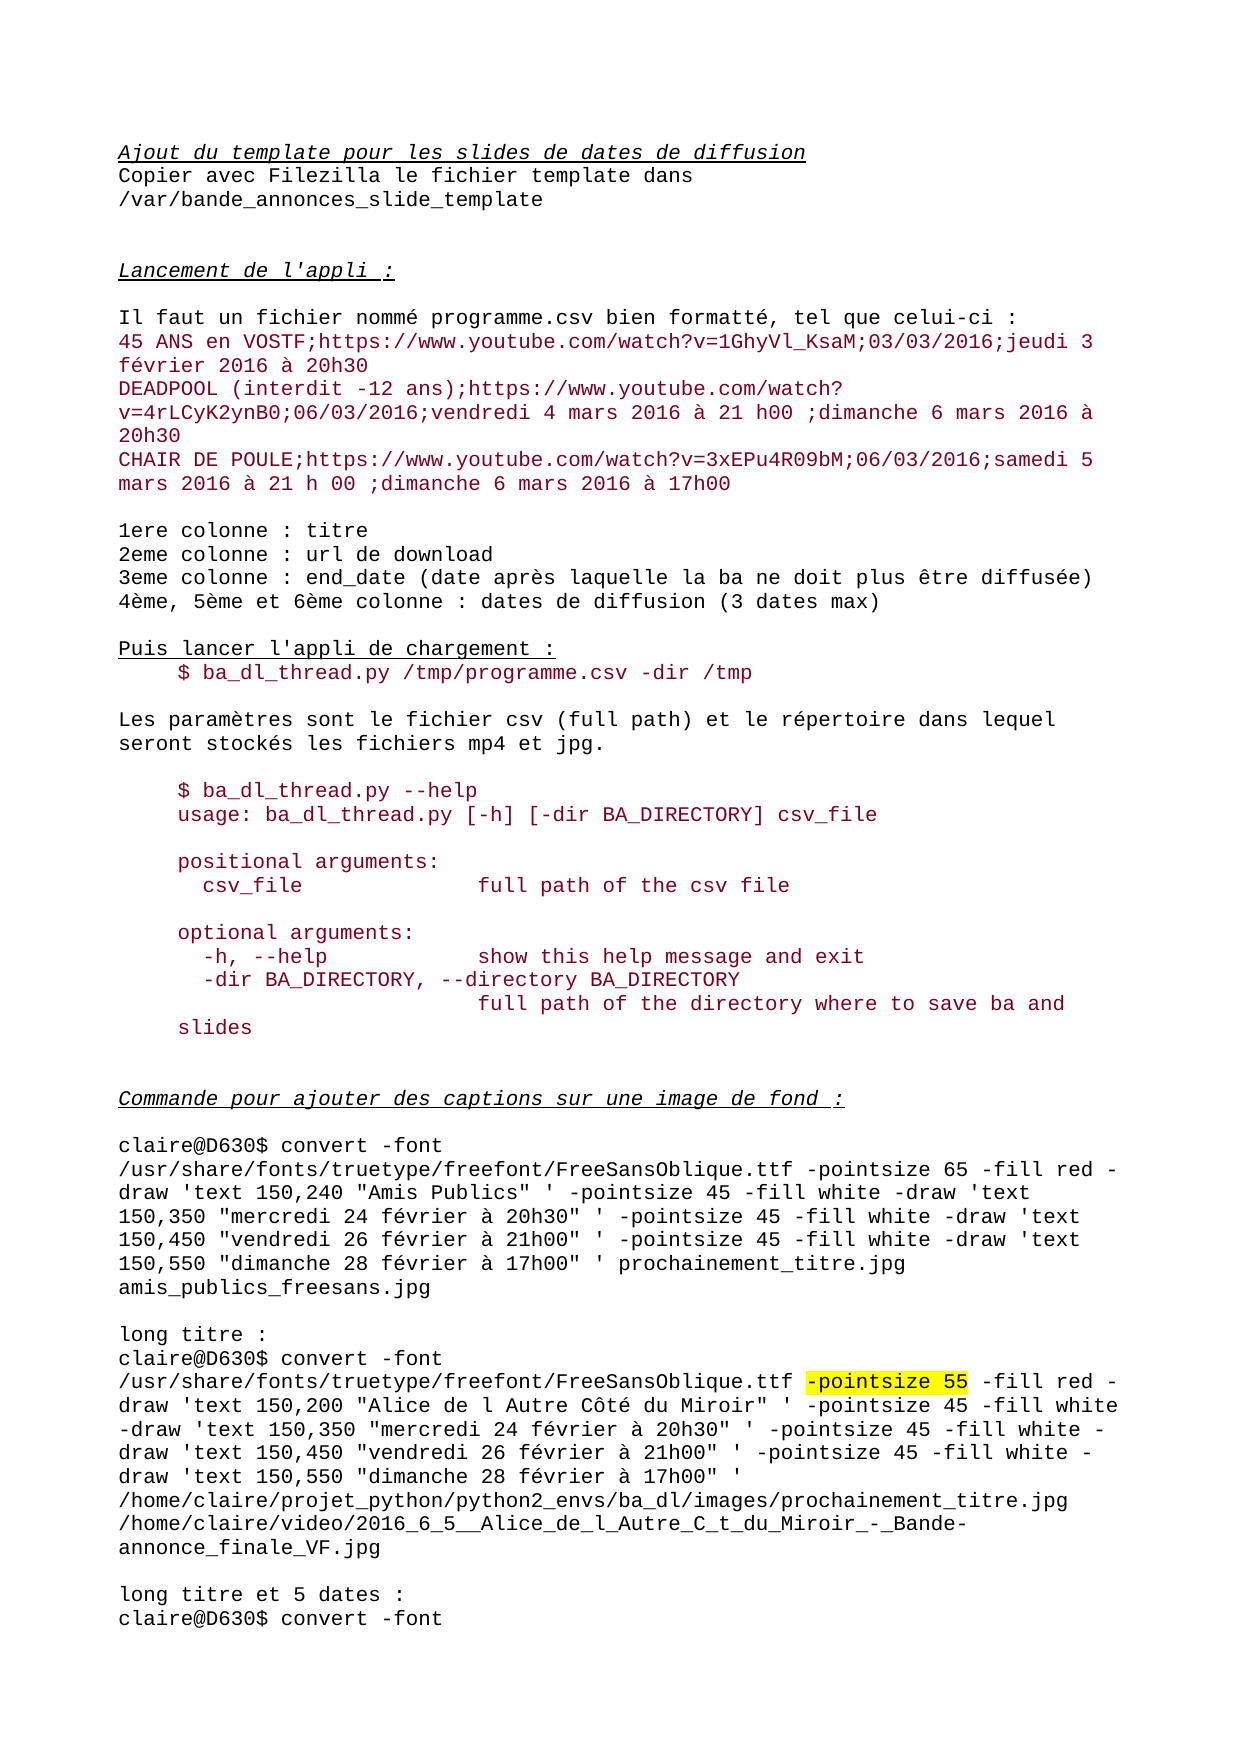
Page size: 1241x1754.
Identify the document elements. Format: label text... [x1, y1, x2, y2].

text Commande pour ajouter des captions sur une image de fond : [118, 1088, 1122, 1111]
text long titre et 5 dates : [118, 1584, 1122, 1608]
text Ajout du template pour les slides de dates de diffusion [118, 142, 1122, 165]
text Copier avec Filezilla le fichier template dans /var/bande_annonces_slide_template [118, 165, 1122, 213]
text CHAIR DE POULE;https://www.youtube.com/watch?v=3xEPu4R09bM;06/03/2016;samedi 5 mars 2016 à 21 h 00 ;dimanche 6 mars 2016 à 17h00 [118, 449, 1122, 496]
text claire@D630$ convert -font [118, 1608, 1122, 1631]
text $ ba_dl_thread.py --help [177, 780, 1122, 804]
text claire@D630$ convert -font /usr/share/fonts/truetype/freefont/FreeSansOblique.ttf -pointsize 65 -fill red -draw 'text 150,240 "Amis Publics" ' -pointsize 45 -fill white -draw 'text 150,350 "mercredi 24 février à 20h30" ' -pointsize 45 -fill white -draw 'text 150,450 "vendredi 26 février à 21h00" ' -pointsize 45 -fill white -draw 'text 150,550 "dimanche 28 février à 17h00" ' prochainement_titre.jpg amis_publics_freesans.jpg [118, 1135, 1122, 1300]
text 2eme colonne : url de download [118, 544, 1122, 567]
text long titre : [118, 1324, 1122, 1348]
text 1ere colonne : titre [118, 520, 1122, 544]
text usage: ba_dl_thread.py [-h] [-dir BA_DIRECTORY] csv_file [177, 804, 1122, 827]
text 3eme colonne : end_date (date après laquelle la ba ne doit plus être diffusée) [118, 567, 1122, 591]
text Puis lancer l'appli de chargement : [118, 638, 1122, 662]
text $ ba_dl_thread.py /tmp/programme.csv -dir /tmp [177, 662, 1122, 686]
text DEADPOOL (interdit -12 ans);https://www.youtube.com/watch?v=4rLCyK2ynB0;06/03/2016;vendredi 4 mars 2016 à 21 h00 ;dimanche 6 mars 2016 à 20h30 [118, 378, 1122, 449]
text optional arguments: [177, 922, 1122, 946]
text Il faut un fichier nommé programme.csv bien formatté, tel que celui-ci : [118, 307, 1122, 331]
text full path of the directory where to save ba and slides [177, 993, 1122, 1040]
text claire@D630$ convert -font /usr/share/fonts/truetype/freefont/FreeSansOblique.ttf -pointsize 55 -fill red -draw 'text 150,200 "Alice de l Autre Côté du Miroir" ' -pointsize 45 -fill white -draw 'text 150,350 "mercredi 24 février à 20h30" ' -pointsize 45 -fill white -draw 'text 150,450 "vendredi 26 février à 21h00" ' -pointsize 45 -fill white -draw 'text 150,550 "dimanche 28 février à 17h00" ' /home/claire/projet_python/python2_envs/ba_dl/images/prochainement_titre.jpg /home/claire/video/2016_6_5__Alice_de_l_Autre_C_t_du_Miroir_-_Bande-annonce_finale_VF.jpg [118, 1348, 1122, 1561]
text positional arguments: [177, 851, 1122, 875]
text 45 ANS en VOSTF;https://www.youtube.com/watch?v=1GhyVl_KsaM;03/03/2016;jeudi 3 février 2016 à 20h30 [118, 331, 1122, 378]
text csv_file full path of the csv file [177, 875, 1122, 898]
text -dir BA_DIRECTORY, --directory BA_DIRECTORY [177, 969, 1122, 993]
text -h, --help show this help message and exit [177, 946, 1122, 969]
text Lancement de l'appli : [118, 260, 1122, 284]
text 4ème, 5ème et 6ème colonne : dates de diffusion (3 dates max) [118, 591, 1122, 615]
text Les paramètres sont le fichier csv (full path) et le répertoire dans lequel seront stockés les fichiers mp4 et jpg. [118, 709, 1122, 757]
